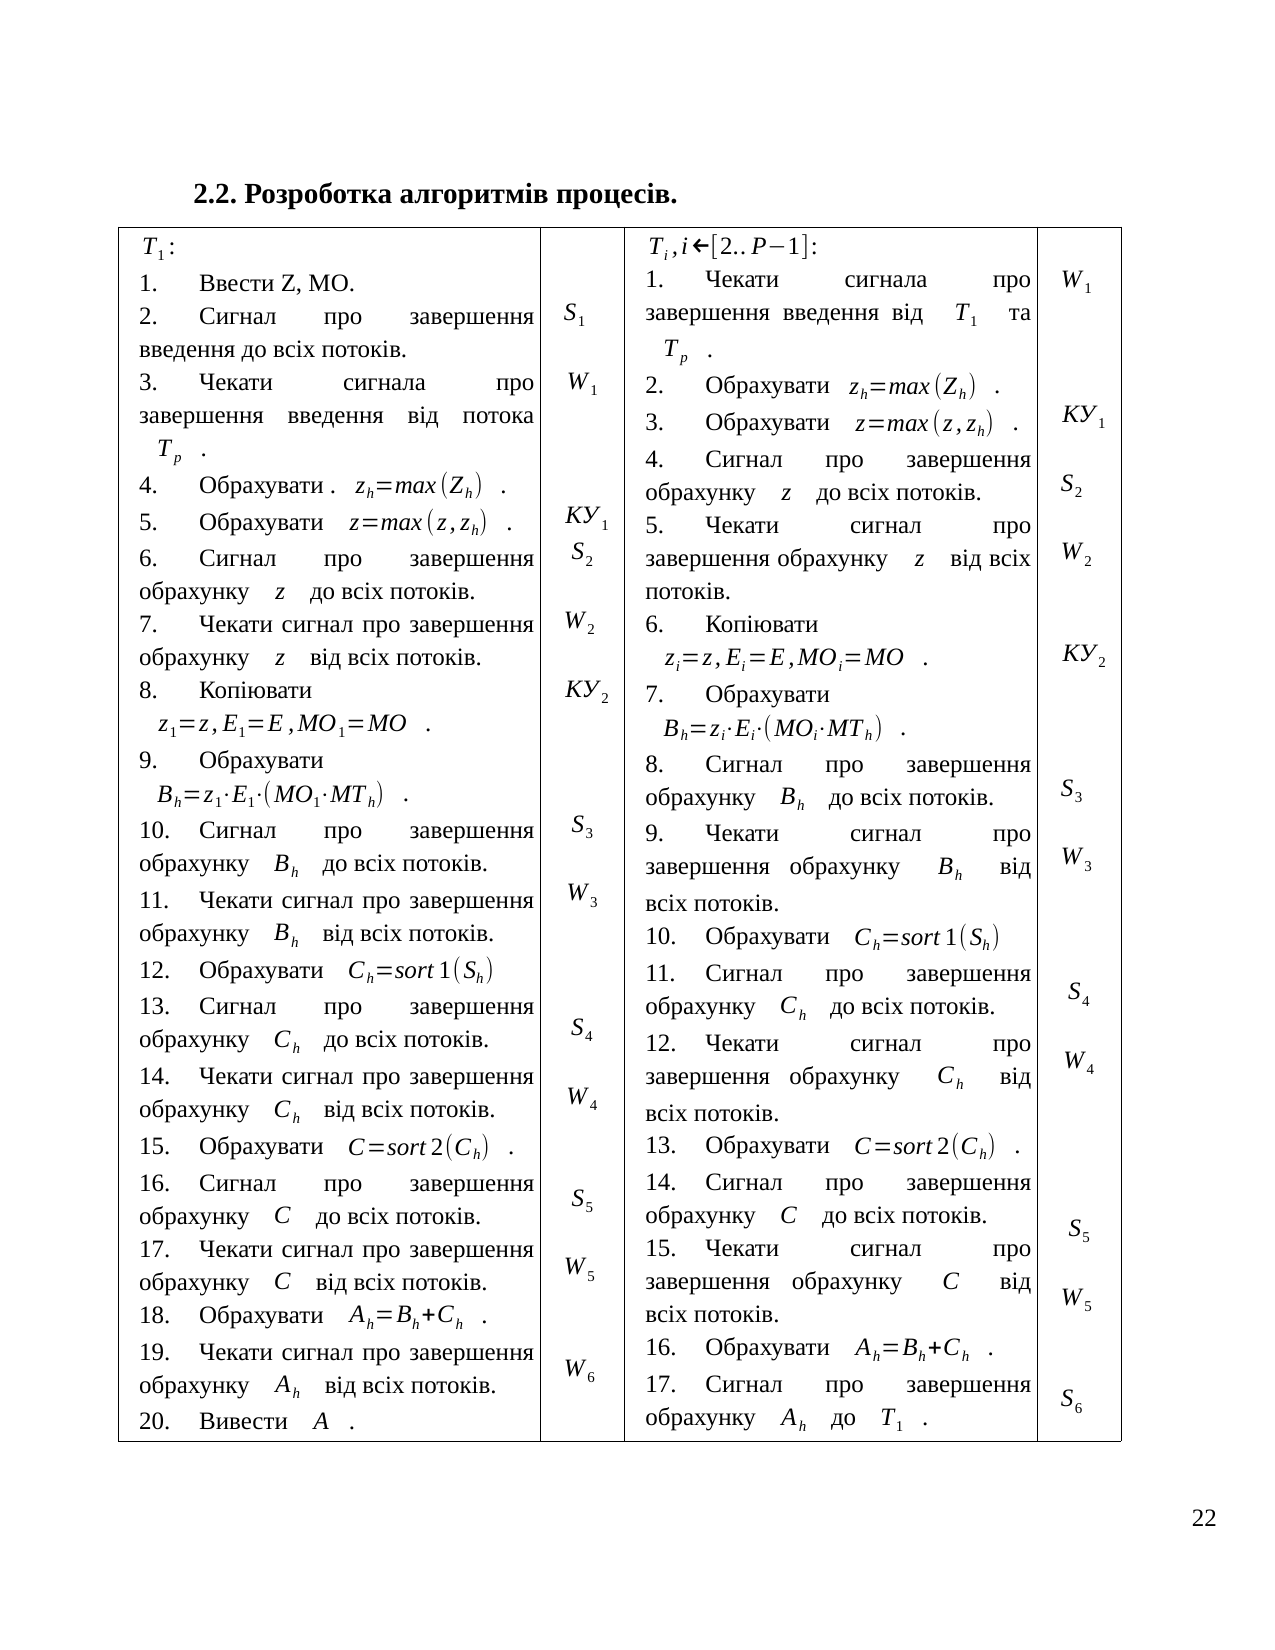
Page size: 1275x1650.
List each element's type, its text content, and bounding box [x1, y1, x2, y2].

table_header Чекати сигнала про завершення введення від та . Обрахувати. Обрахувати . Сигнал про завершення обрахунку до всіх потоків. Чекати сигнал про завершення обрахунку від всіх потоків. Копіювати . Обрахувати . Сигнал про завершення обрахунку до всіх потоків. Чекати сигнал про завершення обрахунку від всіх потоків. Обрахувати Сигнал про завершення обрахунку до всіх потоків. Чекати сигнал про завершення обрахунку від всіх потоків. Обрахувати . Сигнал про завершення обрахунку до всіх потоків. Чекати сигнал про завершення обрахунку від всіх потоків. Обрахувати . Сигнал про завершення обрахунку до . [625, 228, 1037, 1441]
table_header [541, 228, 624, 1441]
table_header [1038, 228, 1121, 1441]
table_header Ввести Z, MO. Сигнал про завершення введення до всіх потоків. Чекати сигнала про завершення введення від потока . Обрахувати .. Обрахувати . Сигнал про завершення обрахунку до всіх потоків. Чекати сигнал про завершення обрахунку від всіх потоків. Копіювати . Обрахувати . Сигнал про завершення обрахунку до всіх потоків. Чекати сигнал про завершення обрахунку від всіх потоків. Обрахувати Сигнал про завершення обрахунку до всіх потоків. Чекати сигнал про завершення обрахунку від всіх потоків. Обрахувати . Сигнал про завершення обрахунку до всіх потоків. Чекати сигнал про завершення обрахунку від всіх потоків. Обрахувати . Чекати сигнал про завершення обрахунку від всіх потоків. Вивести . [119, 228, 540, 1441]
text 2.2. Розроботка алгоритмів процесів. [118, 176, 1216, 210]
